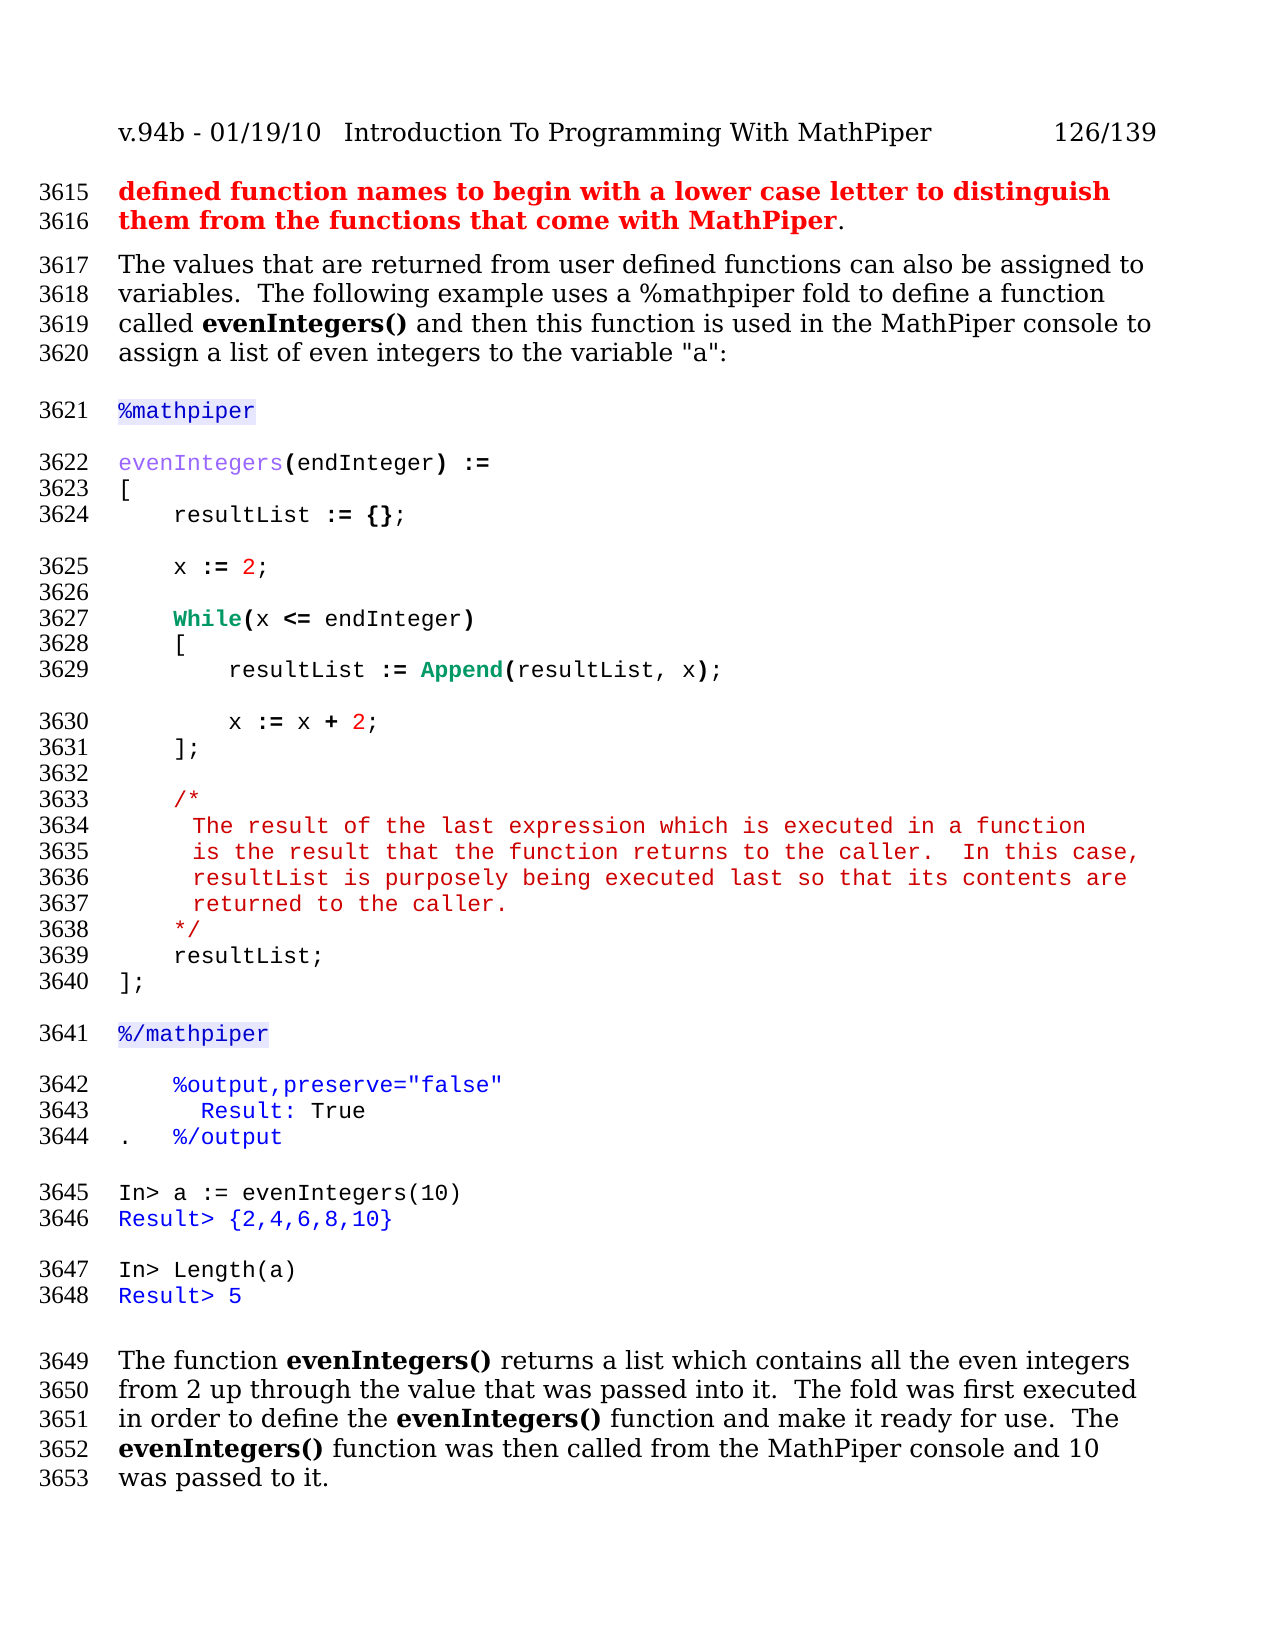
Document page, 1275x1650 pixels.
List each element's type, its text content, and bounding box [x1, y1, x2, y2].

text ]; [118, 970, 1157, 996]
text x := 2; [118, 555, 1157, 581]
text x := x + 2; [118, 711, 1157, 737]
text [ [118, 477, 1157, 503]
text The result of the last expression which is executed in a function [118, 814, 1157, 840]
text . %/output [118, 1126, 1157, 1152]
text returned to the caller. [118, 892, 1157, 918]
text resultList is purposely being executed last so that its contents are [118, 866, 1157, 892]
text evenIntegers(endInteger) := [118, 451, 1157, 477]
text resultList := {}; [118, 503, 1157, 529]
text In> a := evenIntegers(10) [118, 1181, 1157, 1207]
text [ [118, 633, 1157, 659]
text is the result that the function returns to the caller. In this case, [118, 840, 1157, 866]
text */ [118, 918, 1157, 944]
text resultList; [118, 944, 1157, 970]
text While(x <= endInteger) [118, 607, 1157, 633]
text The function evenIntegers() returns a list which contains all the even integers from 2 up through the value that was passed into it. The fold was first executed in order to define the evenIntegers() function and make it ready for use. The evenIntegers() function was then called from the MathPiper console and 10 was passed to it. [118, 1346, 1157, 1492]
text resultList := Append(resultList, x); [118, 659, 1157, 685]
text %mathpiper [118, 399, 1157, 425]
text %/mathpiper [118, 1022, 1157, 1048]
text defined function names to begin with a lower case letter to distinguish them from the functions that come with MathPiper. [118, 177, 1157, 236]
text The values that are returned from user defined functions can also be assigned to variables. The following example uses a %mathpiper fold to define a function called evenIntegers() and then this function is used in the MathPiper console to assign a list of even integers to the variable "a": [118, 251, 1157, 367]
text Result> {2,4,6,8,10} [118, 1207, 1157, 1233]
text ]; [118, 737, 1157, 762]
text Result: True [118, 1100, 1157, 1126]
text %output,preserve="false" [118, 1074, 1157, 1100]
text Result> 5 [118, 1285, 1157, 1311]
text /* [118, 788, 1157, 814]
text In> Length(a) [118, 1259, 1157, 1285]
